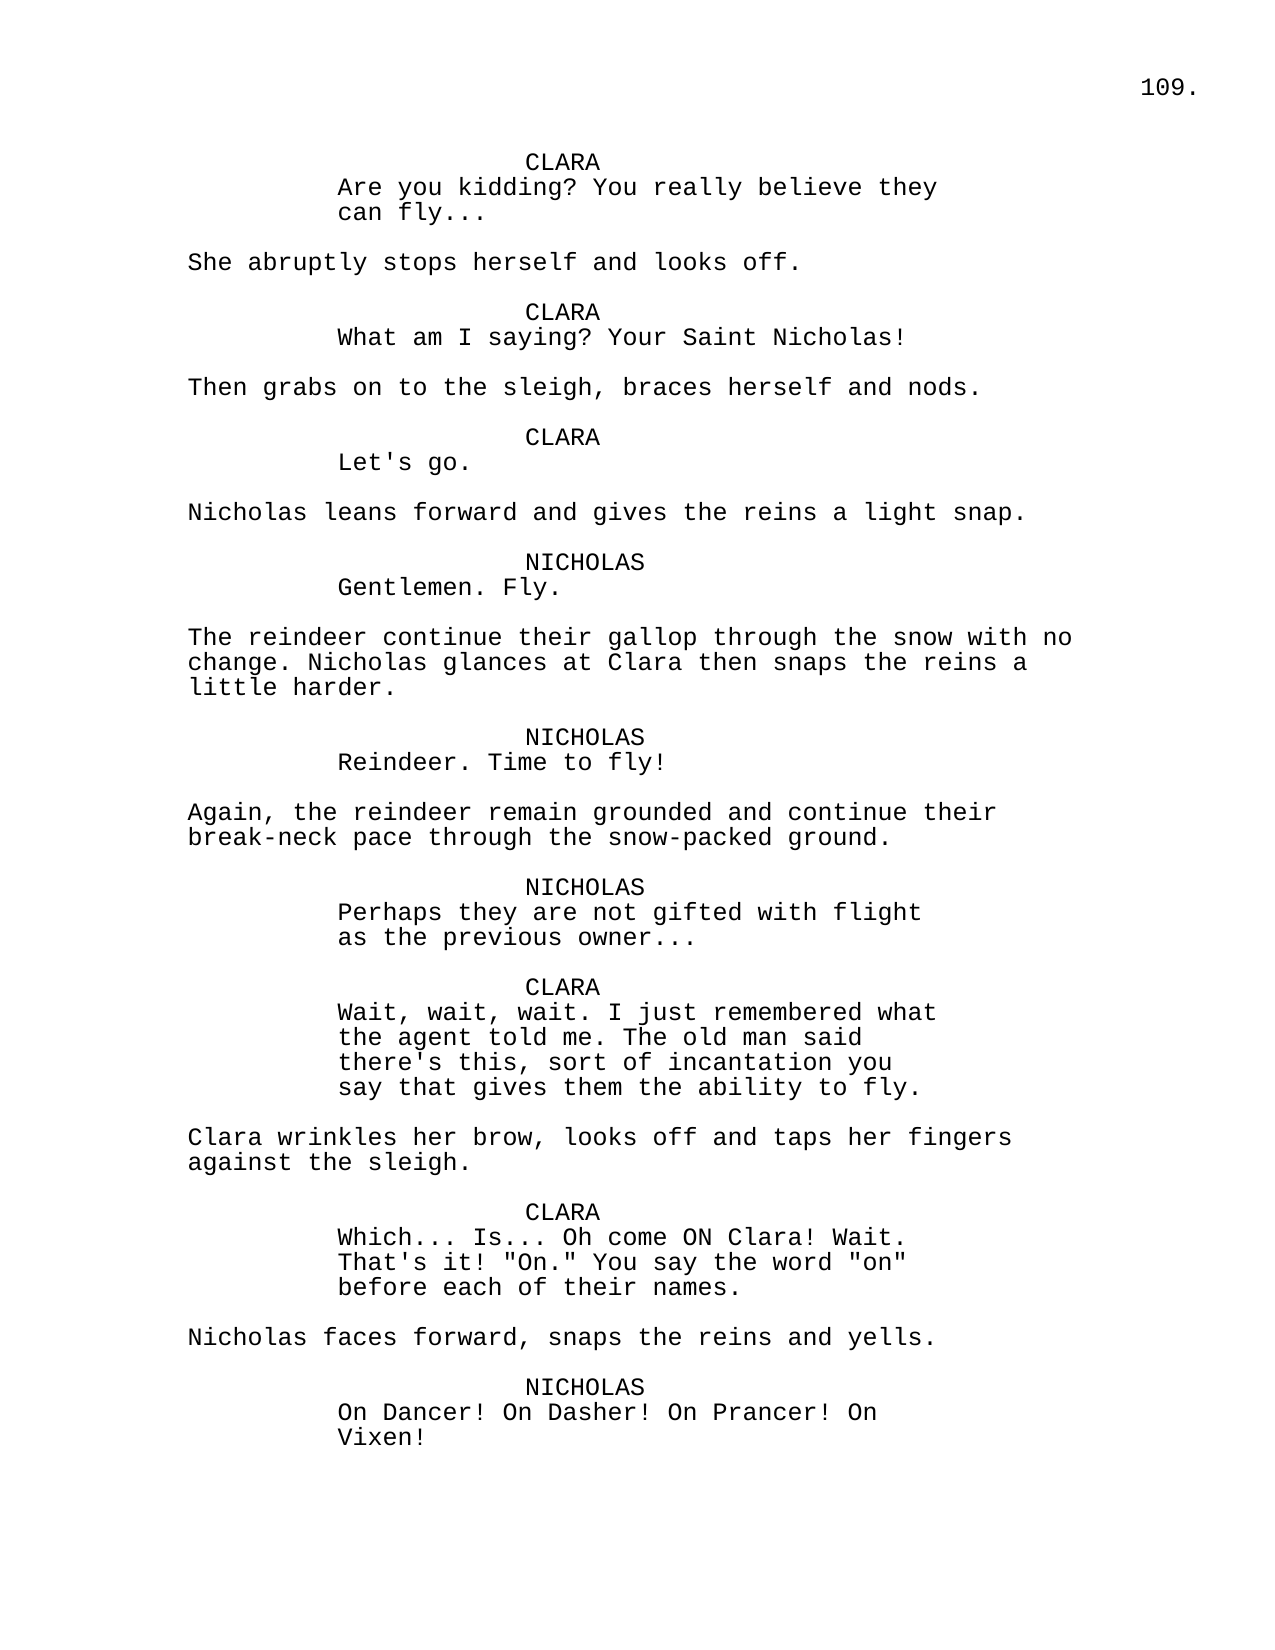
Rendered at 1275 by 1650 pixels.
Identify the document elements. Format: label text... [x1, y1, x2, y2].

text Nicholas [525, 550, 1087, 575]
text Clara wrinkles her brow, looks off and taps her fingers against the sleigh. [187, 1125, 1087, 1175]
text She abruptly stops herself and looks off. [187, 250, 1087, 275]
text Nicholas leans forward and gives the reins a light snap. [187, 500, 1087, 525]
text Let's go. [337, 450, 937, 475]
text Nicholas [525, 1375, 1087, 1400]
text Wait, wait, wait. I just remembered what the agent told me. The old man said there's this, sort of incantation you say that gives them the ability to fly. [337, 1000, 937, 1100]
text Perhaps they are not gifted with flight as the previous owner... [337, 900, 937, 950]
text Again, the reindeer remain grounded and continue their break-neck pace through the snow-packed ground. [187, 800, 1087, 850]
text Nicholas faces forward, snaps the reins and yells. [187, 1325, 1087, 1350]
text Clara [525, 150, 1087, 175]
text The reindeer continue their gallop through the snow with no change. Nicholas glances at Clara then snaps the reins a little harder. [187, 625, 1087, 700]
text Gentlemen. Fly. [337, 575, 937, 600]
text Clara [525, 425, 1087, 450]
text Reindeer. Time to fly! [337, 750, 937, 775]
text Clara [525, 300, 1087, 325]
text On Dancer! On Dasher! On Prancer! On Vixen! [337, 1400, 937, 1450]
text Clara [525, 1200, 1087, 1225]
text What am I saying? Your Saint Nicholas! [337, 325, 937, 350]
text Nicholas [525, 875, 1087, 900]
text Clara [525, 975, 1087, 1000]
text Are you kidding? You really believe they can fly... [337, 175, 937, 225]
text Then grabs on to the sleigh, braces herself and nods. [187, 375, 1087, 400]
text Which... Is... Oh come ON Clara! Wait. That's it! "On." You say the word "on" before each of their names. [337, 1225, 937, 1300]
text Nicholas [525, 725, 1087, 750]
